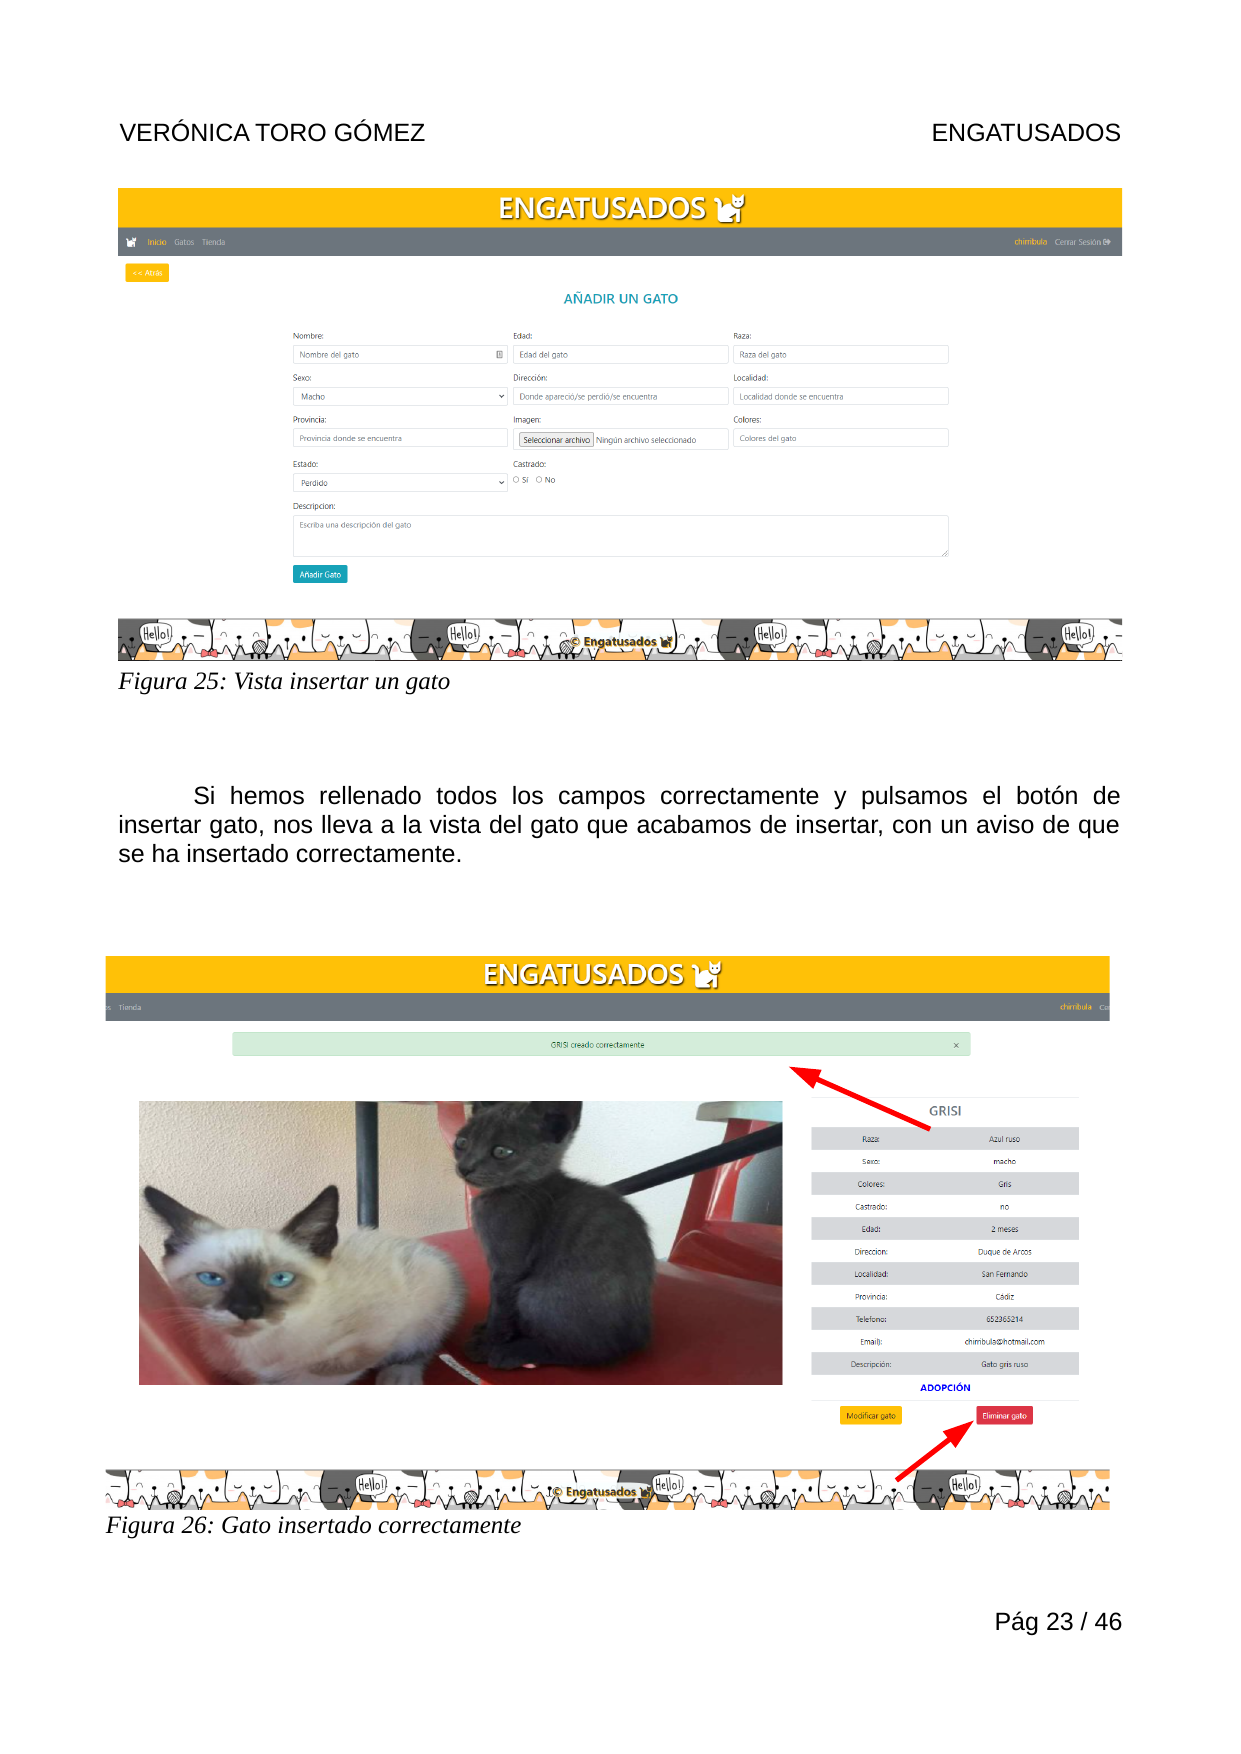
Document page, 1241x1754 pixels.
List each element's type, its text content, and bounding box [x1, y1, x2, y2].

picture [105, 956, 1110, 1510]
text Figura 26: Gato insertado correctamente [106, 1510, 1109, 1538]
text Si hemos rellenado todos los campos correctamente y pulsamos el botón de insertar gato, nos lleva a la vista del gato que acabamos de insertar, con un aviso de que se ha insertado correctamente. [118, 781, 1122, 868]
picture [118, 188, 1123, 661]
text Figura 25: Vista insertar un gato [118, 661, 1122, 695]
